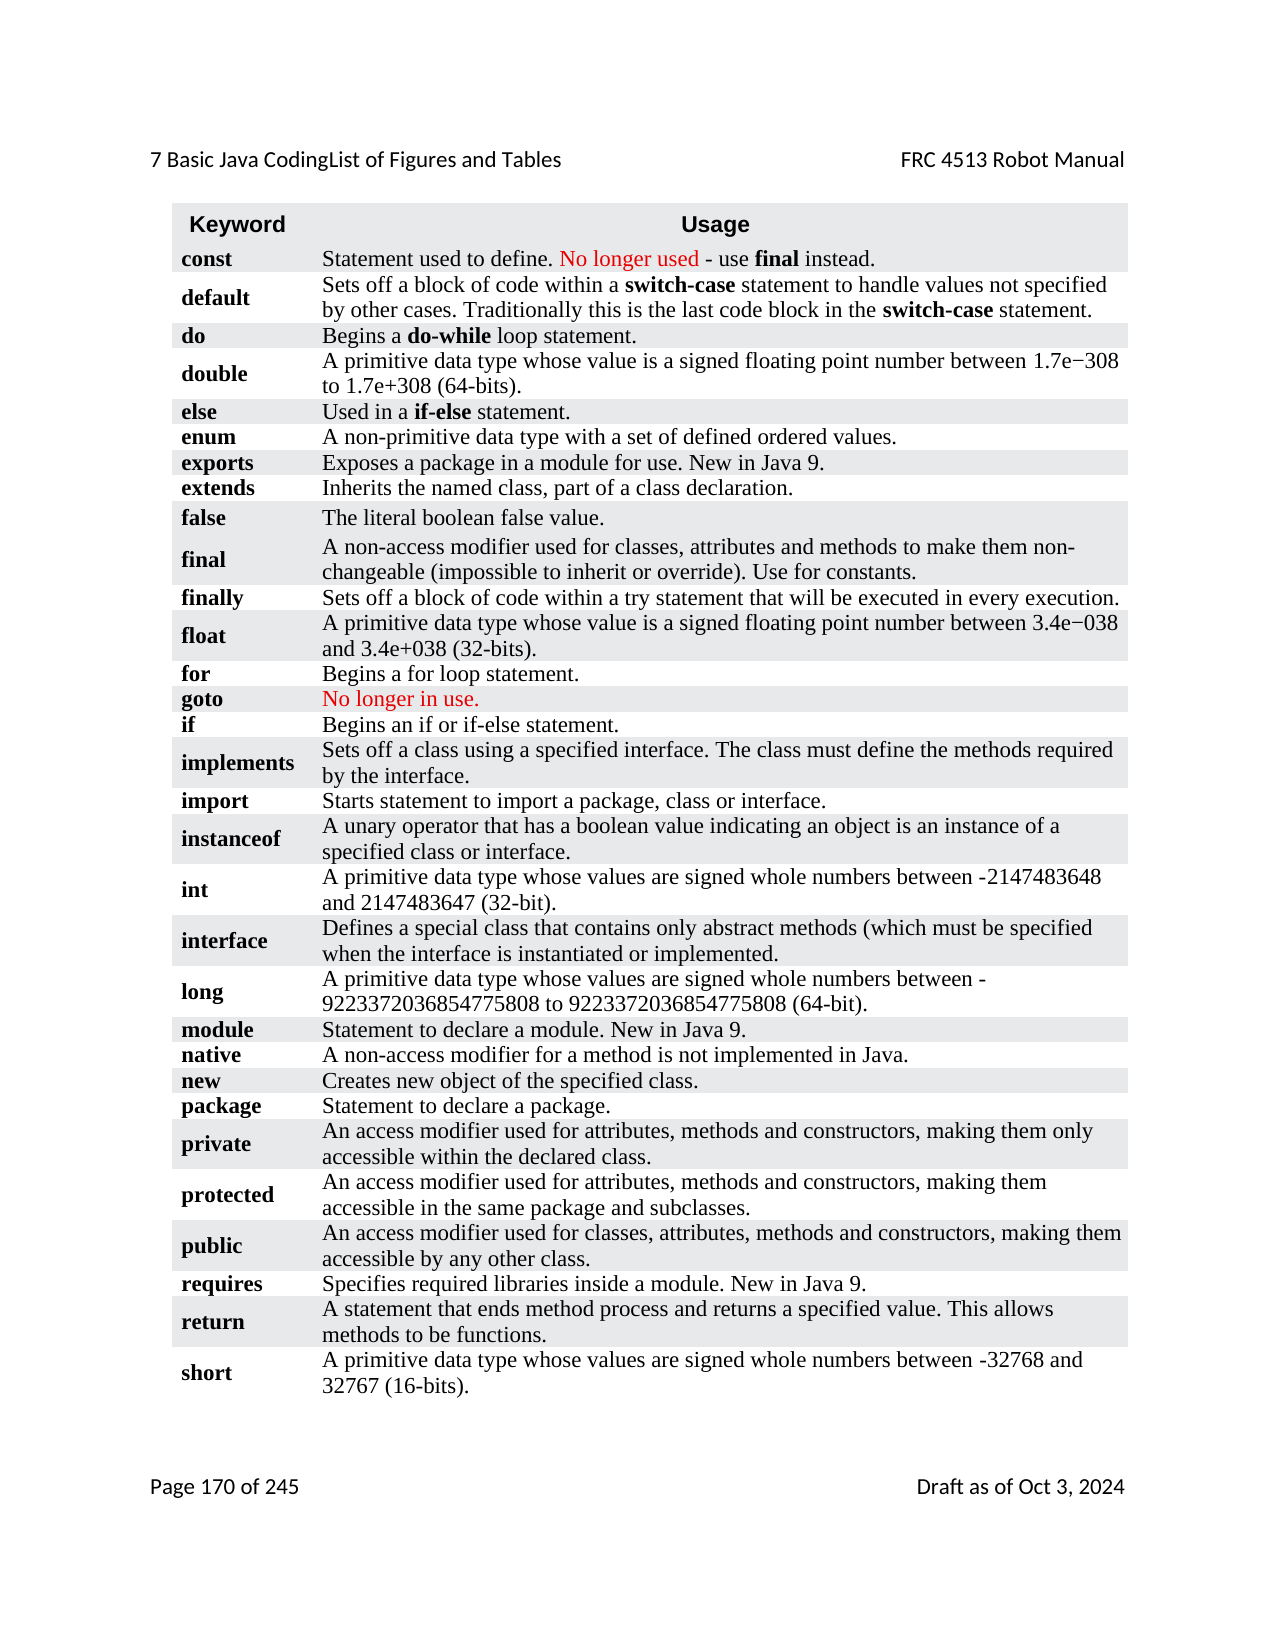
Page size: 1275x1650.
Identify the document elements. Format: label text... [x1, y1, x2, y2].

table_cell else [172, 399, 312, 424]
table_cell for [172, 661, 312, 686]
table_cell Creates new object of the specified class. [313, 1068, 1128, 1093]
table_header Usage [313, 203, 1128, 246]
table_cell import [172, 788, 312, 813]
table_cell do [172, 323, 312, 348]
table_cell short [172, 1347, 312, 1398]
table_cell A primitive data type whose value is a signed floating point number between 3.4e−038 and 3.4e+038 (32-bits). [313, 610, 1128, 661]
table_cell default [172, 272, 312, 323]
table_cell Statement to declare a package. [313, 1093, 1128, 1118]
table_cell exports [172, 450, 312, 475]
table_cell Begins a for loop statement. [313, 661, 1128, 686]
table_cell Defines a special class that contains only abstract methods (which must be specified when the interface is instantiated or implemented. [313, 915, 1128, 966]
table_cell An access modifier used for classes, attributes, methods and constructors, making them accessible by any other class. [313, 1220, 1128, 1271]
table_cell protected [172, 1169, 312, 1220]
table_cell false [172, 501, 312, 534]
table_cell package [172, 1093, 312, 1118]
table_cell Sets off a class using a specified interface. The class must define the methods required by the interface. [313, 737, 1128, 788]
table_cell A non-access modifier for a method is not implemented in Java. [313, 1042, 1128, 1068]
table_cell new [172, 1068, 312, 1093]
table_cell goto [172, 686, 312, 712]
table_cell Begins an if or if-else statement. [313, 712, 1128, 737]
table_cell A unary operator that has a boolean value indicating an object is an instance of a specified class or interface. [313, 814, 1128, 864]
table_cell enum [172, 424, 312, 450]
table_cell No longer in use. [313, 686, 1128, 712]
table_cell if [172, 712, 312, 737]
table_cell A statement that ends method process and returns a specified value. This allows methods to be functions. [313, 1296, 1128, 1347]
table_cell A primitive data type whose values are signed whole numbers between -9223372036854775808 to 9223372036854775808 (64-bit). [313, 966, 1128, 1017]
table_cell Sets off a block of code within a try statement that will be executed in every execution. [313, 585, 1128, 610]
table_cell interface [172, 915, 312, 966]
table_cell instanceof [172, 814, 312, 864]
table_cell An access modifier used for attributes, methods and constructors, making them only accessible within the declared class. [313, 1119, 1128, 1169]
table_cell Starts statement to import a package, class or interface. [313, 788, 1128, 813]
table_cell A primitive data type whose values are signed whole numbers between -32768 and 32767 (16-bits). [313, 1347, 1128, 1398]
table_cell Specifies required libraries inside a module. New in Java 9. [313, 1271, 1128, 1296]
table_cell int [172, 864, 312, 915]
table_cell A primitive data type whose value is a signed floating point number between 1.7e−308 to 1.7e+308 (64-bits). [313, 348, 1128, 399]
table_cell Exposes a package in a module for use. New in Java 9. [313, 450, 1128, 475]
table_cell double [172, 348, 312, 399]
table_cell A primitive data type whose values are signed whole numbers between -2147483648 and 2147483647 (32-bit). [313, 864, 1128, 915]
table_cell An access modifier used for attributes, methods and constructors, making them accessible in the same package and subclasses. [313, 1169, 1128, 1220]
table_cell public [172, 1220, 312, 1271]
table_cell Inherits the named class, part of a class declaration. [313, 475, 1128, 501]
table_cell requires [172, 1271, 312, 1296]
table_cell A non-primitive data type with a set of defined ordered values. [313, 424, 1128, 450]
table_cell finally [172, 585, 312, 610]
table_cell A non-access modifier used for classes, attributes and methods to make them non-changeable (impossible to inherit or override). Use for constants. [313, 534, 1128, 585]
table_cell Begins a do-while loop statement. [313, 323, 1128, 348]
table_cell const [172, 246, 312, 272]
table_cell Used in a if-else statement. [313, 399, 1128, 424]
table_cell module [172, 1017, 312, 1042]
table_cell The literal boolean false value. [313, 501, 1128, 534]
table_cell extends [172, 475, 312, 501]
table_cell return [172, 1296, 312, 1347]
table_header Keyword [172, 203, 312, 246]
table_cell final [172, 534, 312, 585]
table_cell private [172, 1119, 312, 1169]
table_cell float [172, 610, 312, 661]
table_cell Statement used to define. No longer used - use final instead. [313, 246, 1128, 272]
table_cell long [172, 966, 312, 1017]
table_cell implements [172, 737, 312, 788]
table_cell native [172, 1042, 312, 1068]
table_cell Statement to declare a module. New in Java 9. [313, 1017, 1128, 1042]
table_cell Sets off a block of code within a switch-case statement to handle values not specified by other cases. Traditionally this is the last code block in the switch-case statement. [313, 272, 1128, 323]
